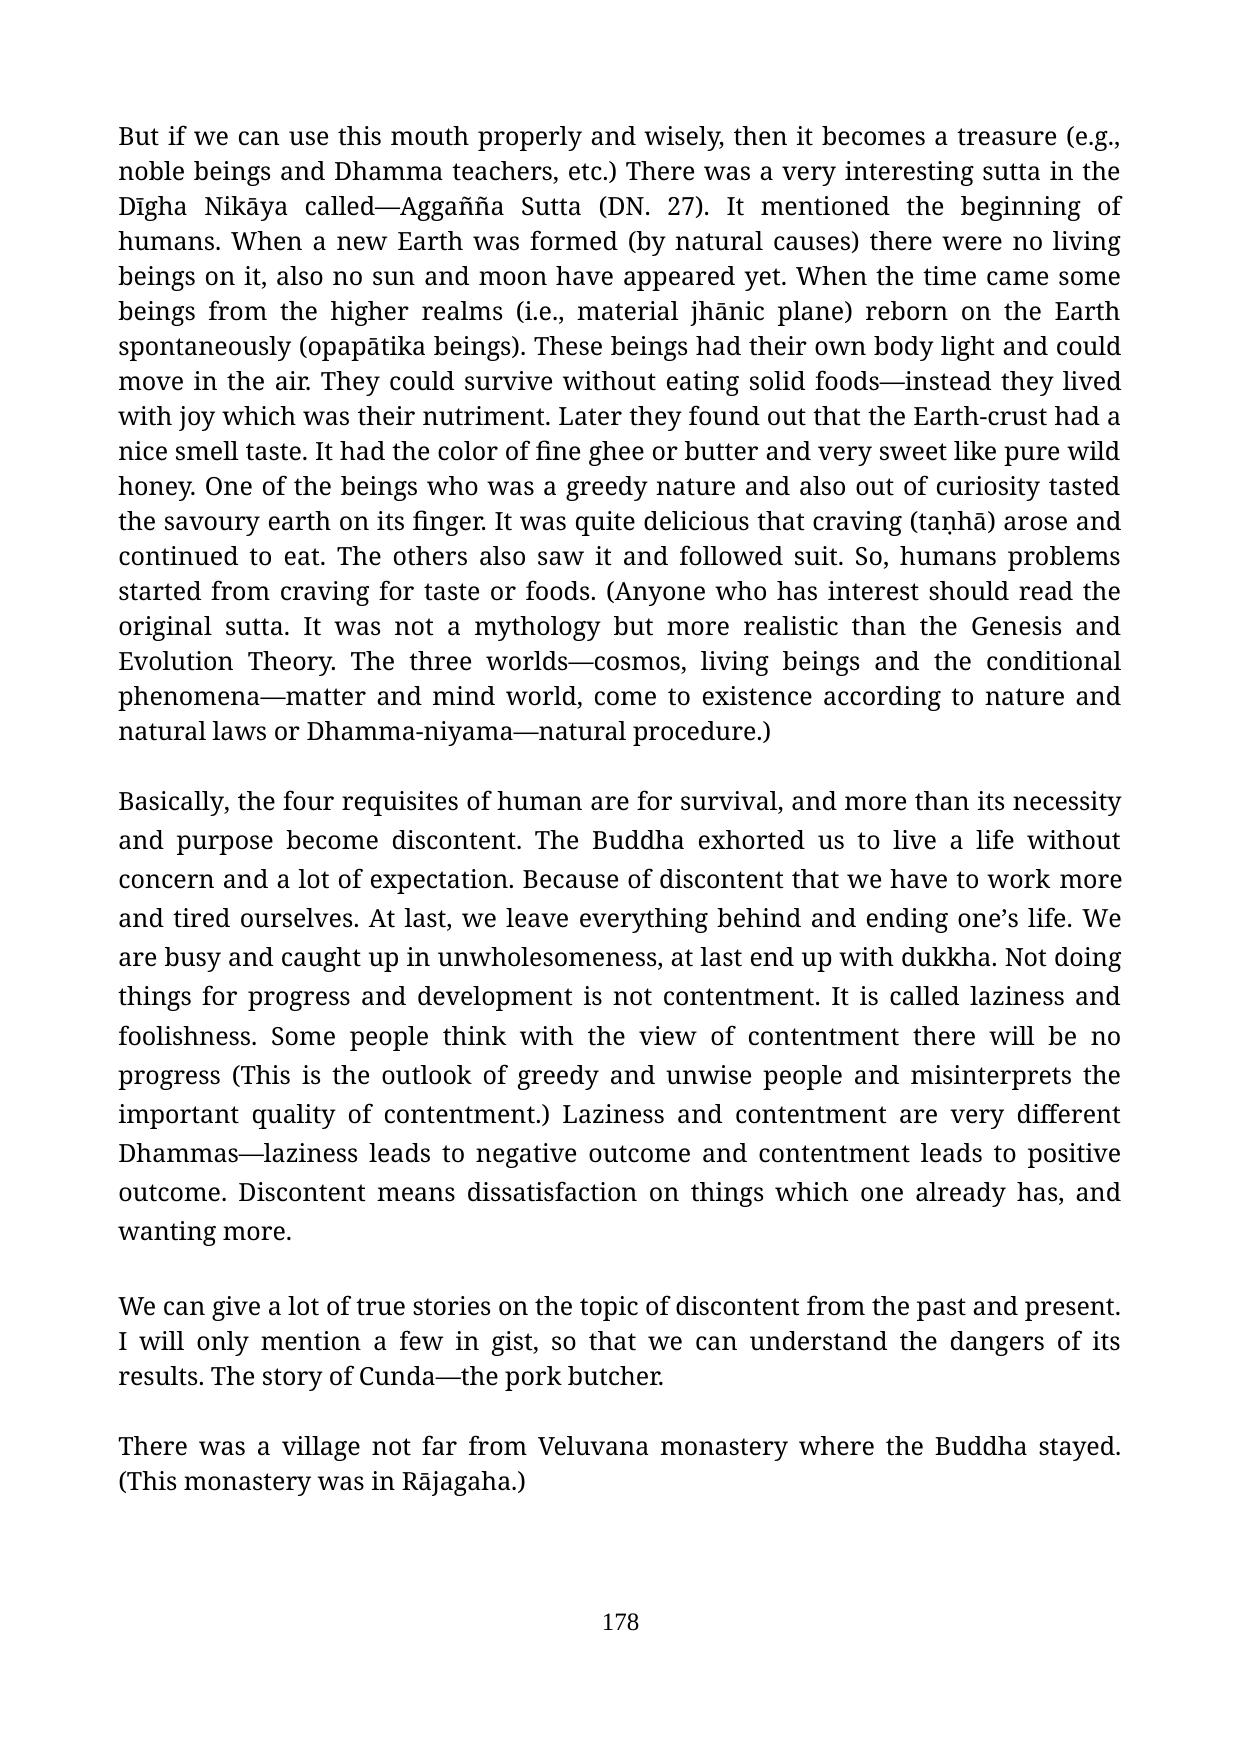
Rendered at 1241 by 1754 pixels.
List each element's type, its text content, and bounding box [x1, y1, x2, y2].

text There was a village not far from Veluvana monastery where the Buddha stayed. (This monastery was in Rājagaha.) [118, 1428, 1122, 1498]
text We can give a lot of true stories on the topic of discontent from the past and present. I will only mention a few in gist, so that we can understand the dangers of its results. The story of Cunda—the pork butcher. [118, 1288, 1122, 1393]
text Basically, the four requisites of human are for survival, and more than its necessity and purpose become discontent. The Buddha exhorted us to live a life without concern and a lot of expectation. Because of discontent that we have to work more and tired ourselves. At last, we leave everything behind and ending one’s life. We are busy and caught up in unwholesomeness, at last end up with dukkha. Not doing things for progress and development is not contentment. It is called laziness and foolishness. Some people think with the view of contentment there will be no progress (This is the outlook of greedy and unwise people and misinterprets the important quality of contentment.) Laziness and contentment are very different Dhammas—laziness leads to negative outcome and contentment leads to positive outcome. Discontent means dissatisfaction on things which one already has, and wanting more. [118, 783, 1122, 1248]
text But if we can use this mouth properly and wisely, then it becomes a treasure (e.g., noble beings and Dhamma teachers, etc.) There was a very interesting sutta in the Dīgha Nikāya called—Aggañña Sutta (DN. 27). It mentioned the beginning of humans. When a new Earth was formed (by natural causes) there were no living beings on it, also no sun and moon have appeared yet. When the time came some beings from the higher realms (i.e., material jhānic plane) reborn on the Earth spontaneously (opapātika beings). These beings had their own body light and could move in the air. They could survive without eating solid foods—instead they lived with joy which was their nutriment. Later they found out that the Earth-crust had a nice smell taste. It had the color of fine ghee or butter and very sweet like pure wild honey. One of the beings who was a greedy nature and also out of curiosity tasted the savoury earth on its finger. It was quite delicious that craving (taṇhā) arose and continued to eat. The others also saw it and followed suit. So, humans problems started from craving for taste or foods. (Anyone who has interest should read the original sutta. It was not a mythology but more realistic than the Genesis and Evolution Theory. The three worlds—cosmos, living beings and the conditional phenomena—matter and mind world, come to existence according to nature and natural laws or Dhamma-niyama—natural procedure.) [118, 118, 1122, 748]
